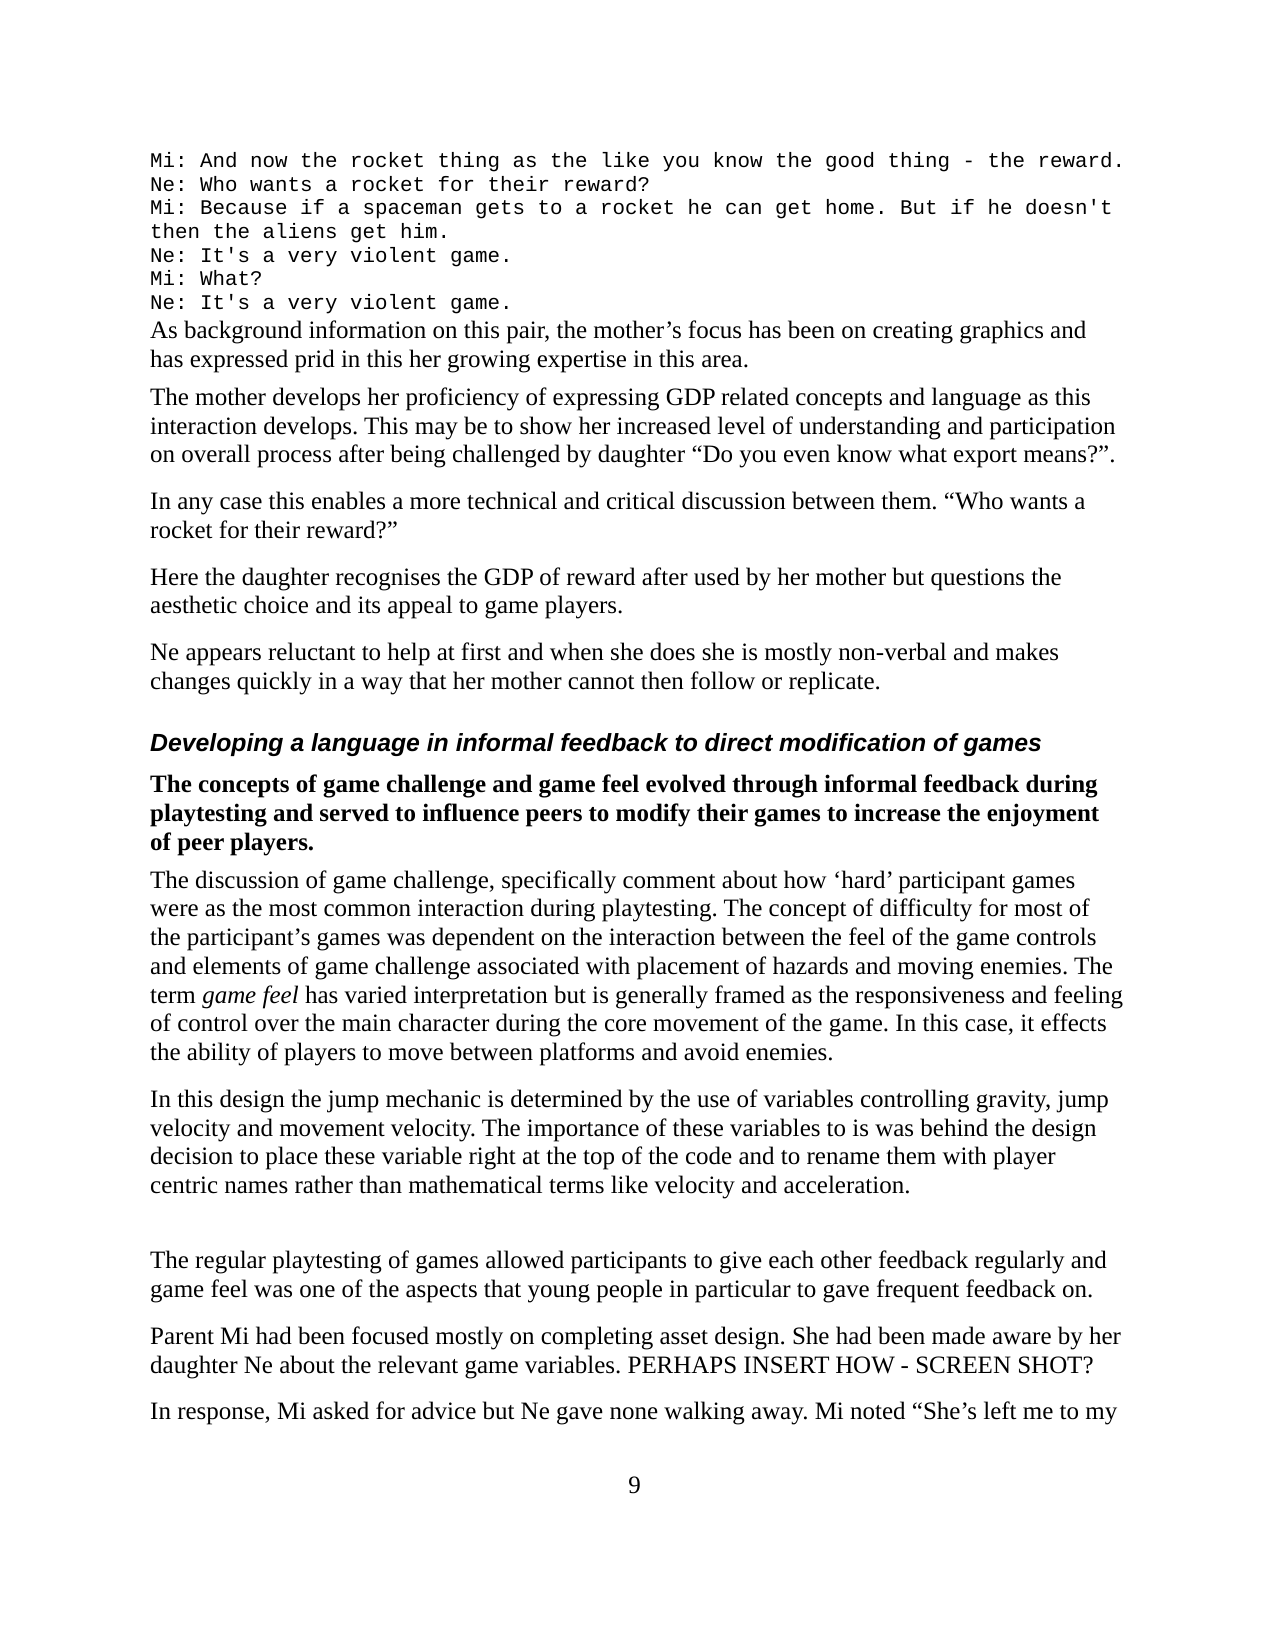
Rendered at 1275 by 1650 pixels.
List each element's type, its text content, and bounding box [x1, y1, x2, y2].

text In any case this enables a more technical and critical discussion between them. “Who wants a rocket for their reward?” [150, 486, 1125, 544]
text In this design the jump mechanic is determined by the use of variables controlling gravity, jump velocity and movement velocity. The importance of these variables to is was behind the design decision to place these variable right at the top of the code and to rename them with player centric names rather than mathematical terms like velocity and acceleration. [150, 1084, 1125, 1228]
text Parent Mi had been focused mostly on completing asset design. She had been made aware by her daughter Ne about the relevant game variables. PERHAPS INSERT HOW - SCREEN SHOT? [150, 1321, 1125, 1378]
subtitle Developing a language in informal feedback to direct modification of games [150, 728, 1125, 757]
text Ne: It's a very violent game. [150, 292, 1125, 316]
text The concepts of game challenge and game feel evolved through informal feedback during playtesting and served to influence peers to modify their games to increase the enjoyment of peer players. [150, 769, 1125, 856]
text Mi: And now the rocket thing as the like you know the good thing - the reward. [150, 150, 1125, 174]
text Ne: It's a very violent game. [150, 244, 1125, 268]
text The mother develops her proficiency of expressing GDP related concepts and language as this interaction develops. This may be to show her increased level of understanding and participation on overall process after being challenged by daughter “Do you even know what export means?”. [150, 382, 1125, 468]
text As background information on this pair, the mother’s focus has been on creating graphics and has expressed prid in this her growing expertise in this area. [150, 316, 1125, 373]
text The regular playtesting of games allowed participants to give each other feedback regularly and game feel was one of the aspects that young people in particular to gave frequent feedback on. [150, 1246, 1125, 1303]
text Ne appears reluctant to help at first and when she does she is mostly non-verbal and makes changes quickly in a way that her mother cannot then follow or replicate. [150, 637, 1125, 694]
text Mi: Because if a spaceman gets to a rocket he can get home. But if he doesn't then the aliens get him. [150, 197, 1125, 244]
text The discussion of game challenge, specifically comment about how ‘hard’ participant games were as the most common interaction during playtesting. The concept of difficulty for most of the participant’s games was dependent on the interaction between the feel of the game controls and elements of game challenge associated with placement of hazards and moving enemies. The term game feel has varied interpretation but is generally framed as the responsiveness and feeling of control over the main character during the core movement of the game. In this case, it effects the ability of players to move between platforms and avoid enemies. [150, 865, 1125, 1066]
text Mi: What? [150, 268, 1125, 292]
text Here the daughter recognises the GDP of reward after used by her mother but questions the aesthetic choice and its appeal to game players. [150, 562, 1125, 619]
text Ne: Who wants a rocket for their reward? [150, 174, 1125, 197]
text In response, Mi asked for advice but Ne gave none walking away. Mi noted “She’s left me to my [150, 1396, 1125, 1425]
